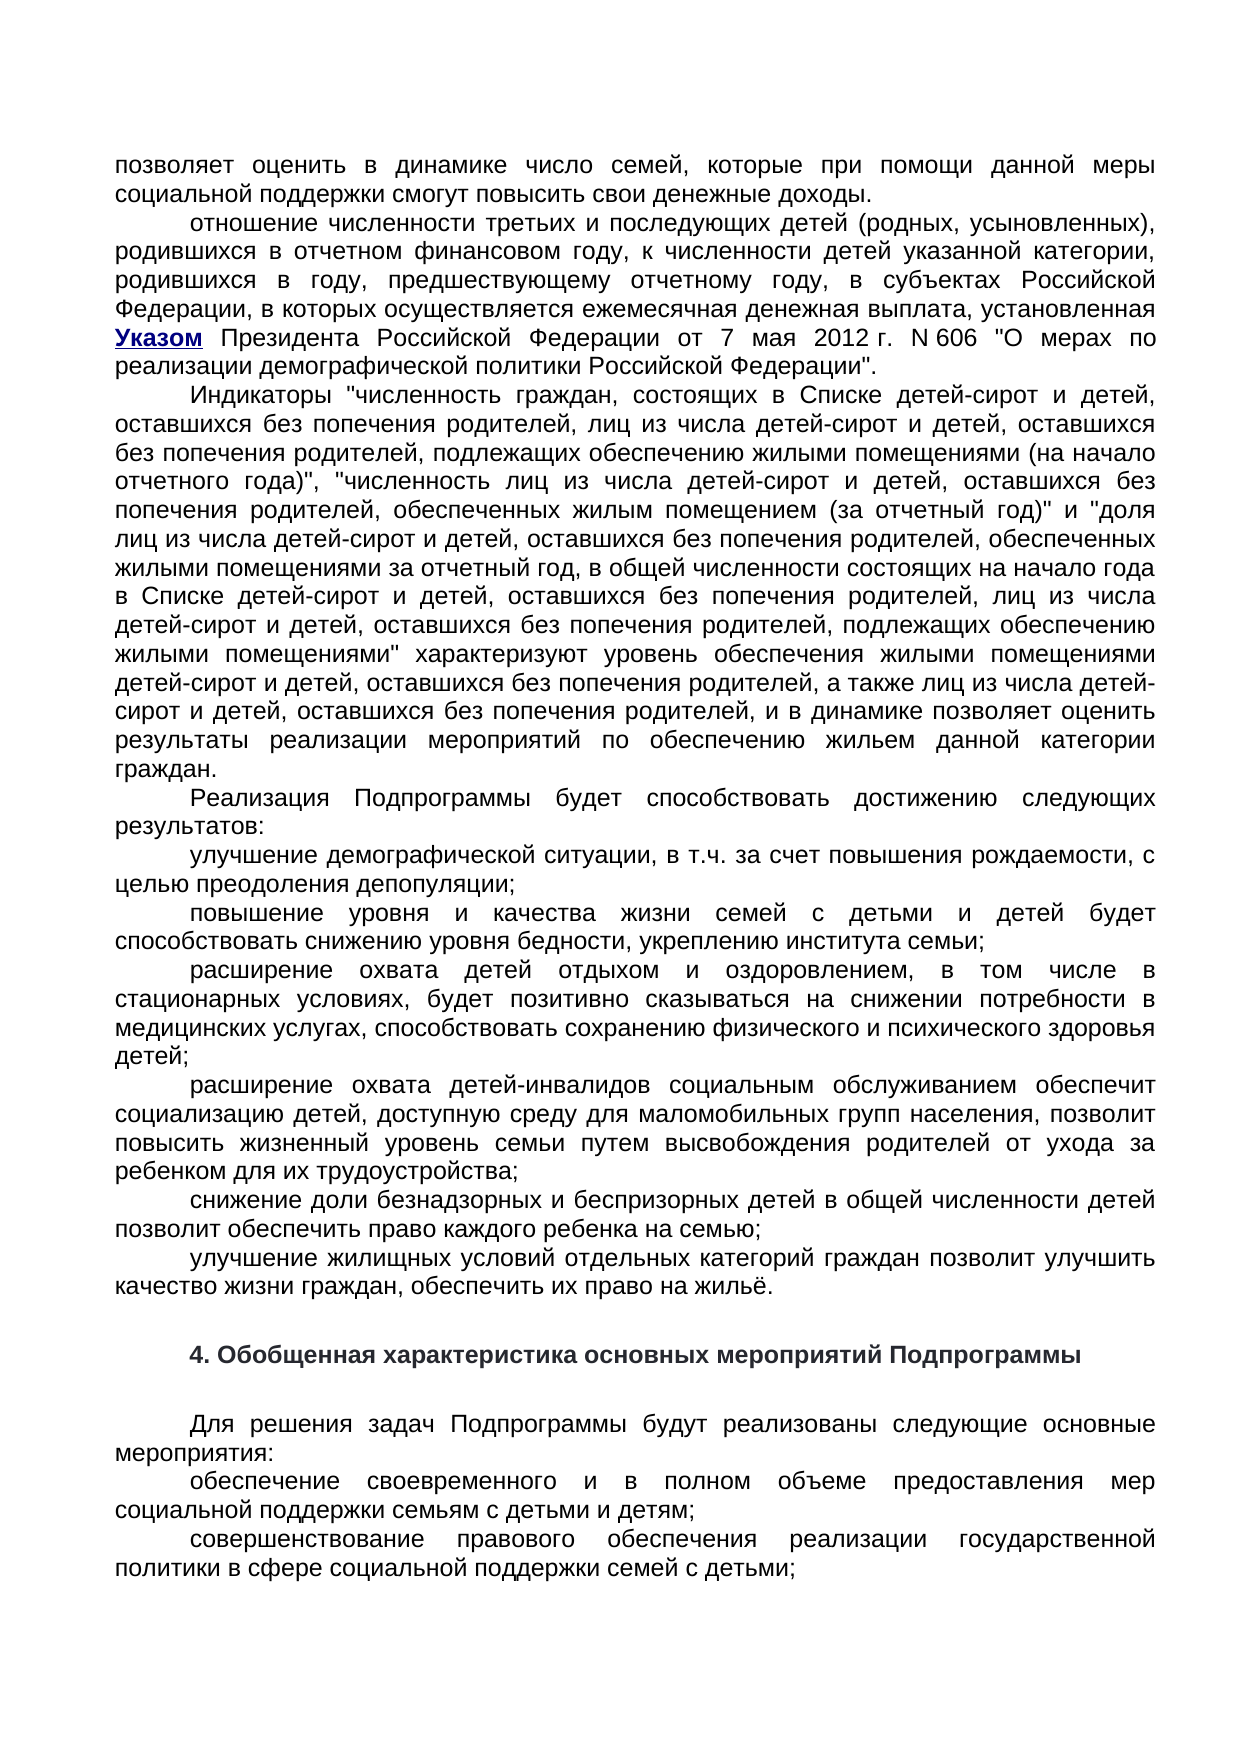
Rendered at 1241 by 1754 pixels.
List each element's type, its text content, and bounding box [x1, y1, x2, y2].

text повышение уровня и качества жизни семей с детьми и детей будет способствовать снижению уровня бедности, укреплению института семьи; [114, 897, 1157, 955]
text снижение доли безнадзорных и беспризорных детей в общей численности детей позволит обеспечить право каждого ребенка на семью; [114, 1185, 1157, 1242]
text расширение охвата детей-инвалидов социальным обслуживанием обеспечит социализацию детей, доступную среду для маломобильных групп населения, позволит повысить жизненный уровень семьи путем высвобождения родителей от ухода за ребенком для их трудоустройства; [114, 1070, 1157, 1185]
text позволяет оценить в динамике число семей, которые при помощи данной меры социальной поддержки смогут повысить свои денежные доходы. [114, 150, 1157, 207]
text Реализация Подпрограммы будет способствовать достижению следующих результатов: [114, 782, 1157, 840]
subtitle 4. Обобщенная характеристика основных мероприятий Подпрограммы [114, 1340, 1157, 1369]
text совершенствование правового обеспечения реализации государственной политики в сфере социальной поддержки семей с детьми; [114, 1524, 1157, 1581]
text Индикаторы "численность граждан, состоящих в Списке детей-сирот и детей, оставшихся без попечения родителей, лиц из числа детей-сирот и детей, оставшихся без попечения родителей, подлежащих обеспечению жилыми помещениями (на начало отчетного года)", "численность лиц из числа детей-сирот и детей, оставшихся без попечения родителей, обеспеченных жилым помещением (за отчетный год)" и "доля лиц из числа детей-сирот и детей, оставшихся без попечения родителей, обеспеченных жилыми помещениями за отчетный год, в общей численности состоящих на начало года в Списке детей-сирот и детей, оставшихся без попечения родителей, лиц из числа детей-сирот и детей, оставшихся без попечения родителей, подлежащих обеспечению жилыми помещениями" характеризуют уровень обеспечения жилыми помещениями детей-сирот и детей, оставшихся без попечения родителей, а также лиц из числа детей-сирот и детей, оставшихся без попечения родителей, и в динамике позволяет оценить результаты реализации мероприятий по обеспечению жильем данной категории граждан. [114, 380, 1157, 782]
text расширение охвата детей отдыхом и оздоровлением, в том числе в стационарных условиях, будет позитивно сказываться на снижении потребности в медицинских услугах, способствовать сохранению физического и психического здоровья детей; [114, 955, 1157, 1070]
text отношение численности третьих и последующих детей (родных, усыновленных), родившихся в отчетном финансовом году, к численности детей указанной категории, родившихся в году, предшествующему отчетному году, в субъектах Российской Федерации, в которых осуществляется ежемесячная денежная выплата, установленная Указом Президента Российской Федерации от 7 мая 2012 г. N 606 "О мерах по реализации демографической политики Российской Федерации". [114, 207, 1157, 380]
text обеспечение своевременного и в полном объеме предоставления мер социальной поддержки семьям с детьми и детям; [114, 1466, 1157, 1524]
text Для решения задач Подпрограммы будут реализованы следующие основные мероприятия: [114, 1409, 1157, 1466]
text улучшение демографической ситуации, в т.ч. за счет повышения рождаемости, с целью преодоления депопуляции; [114, 840, 1157, 897]
text улучшение жилищных условий отдельных категорий граждан позволит улучшить качество жизни граждан, обеспечить их право на жильё. [114, 1242, 1157, 1300]
